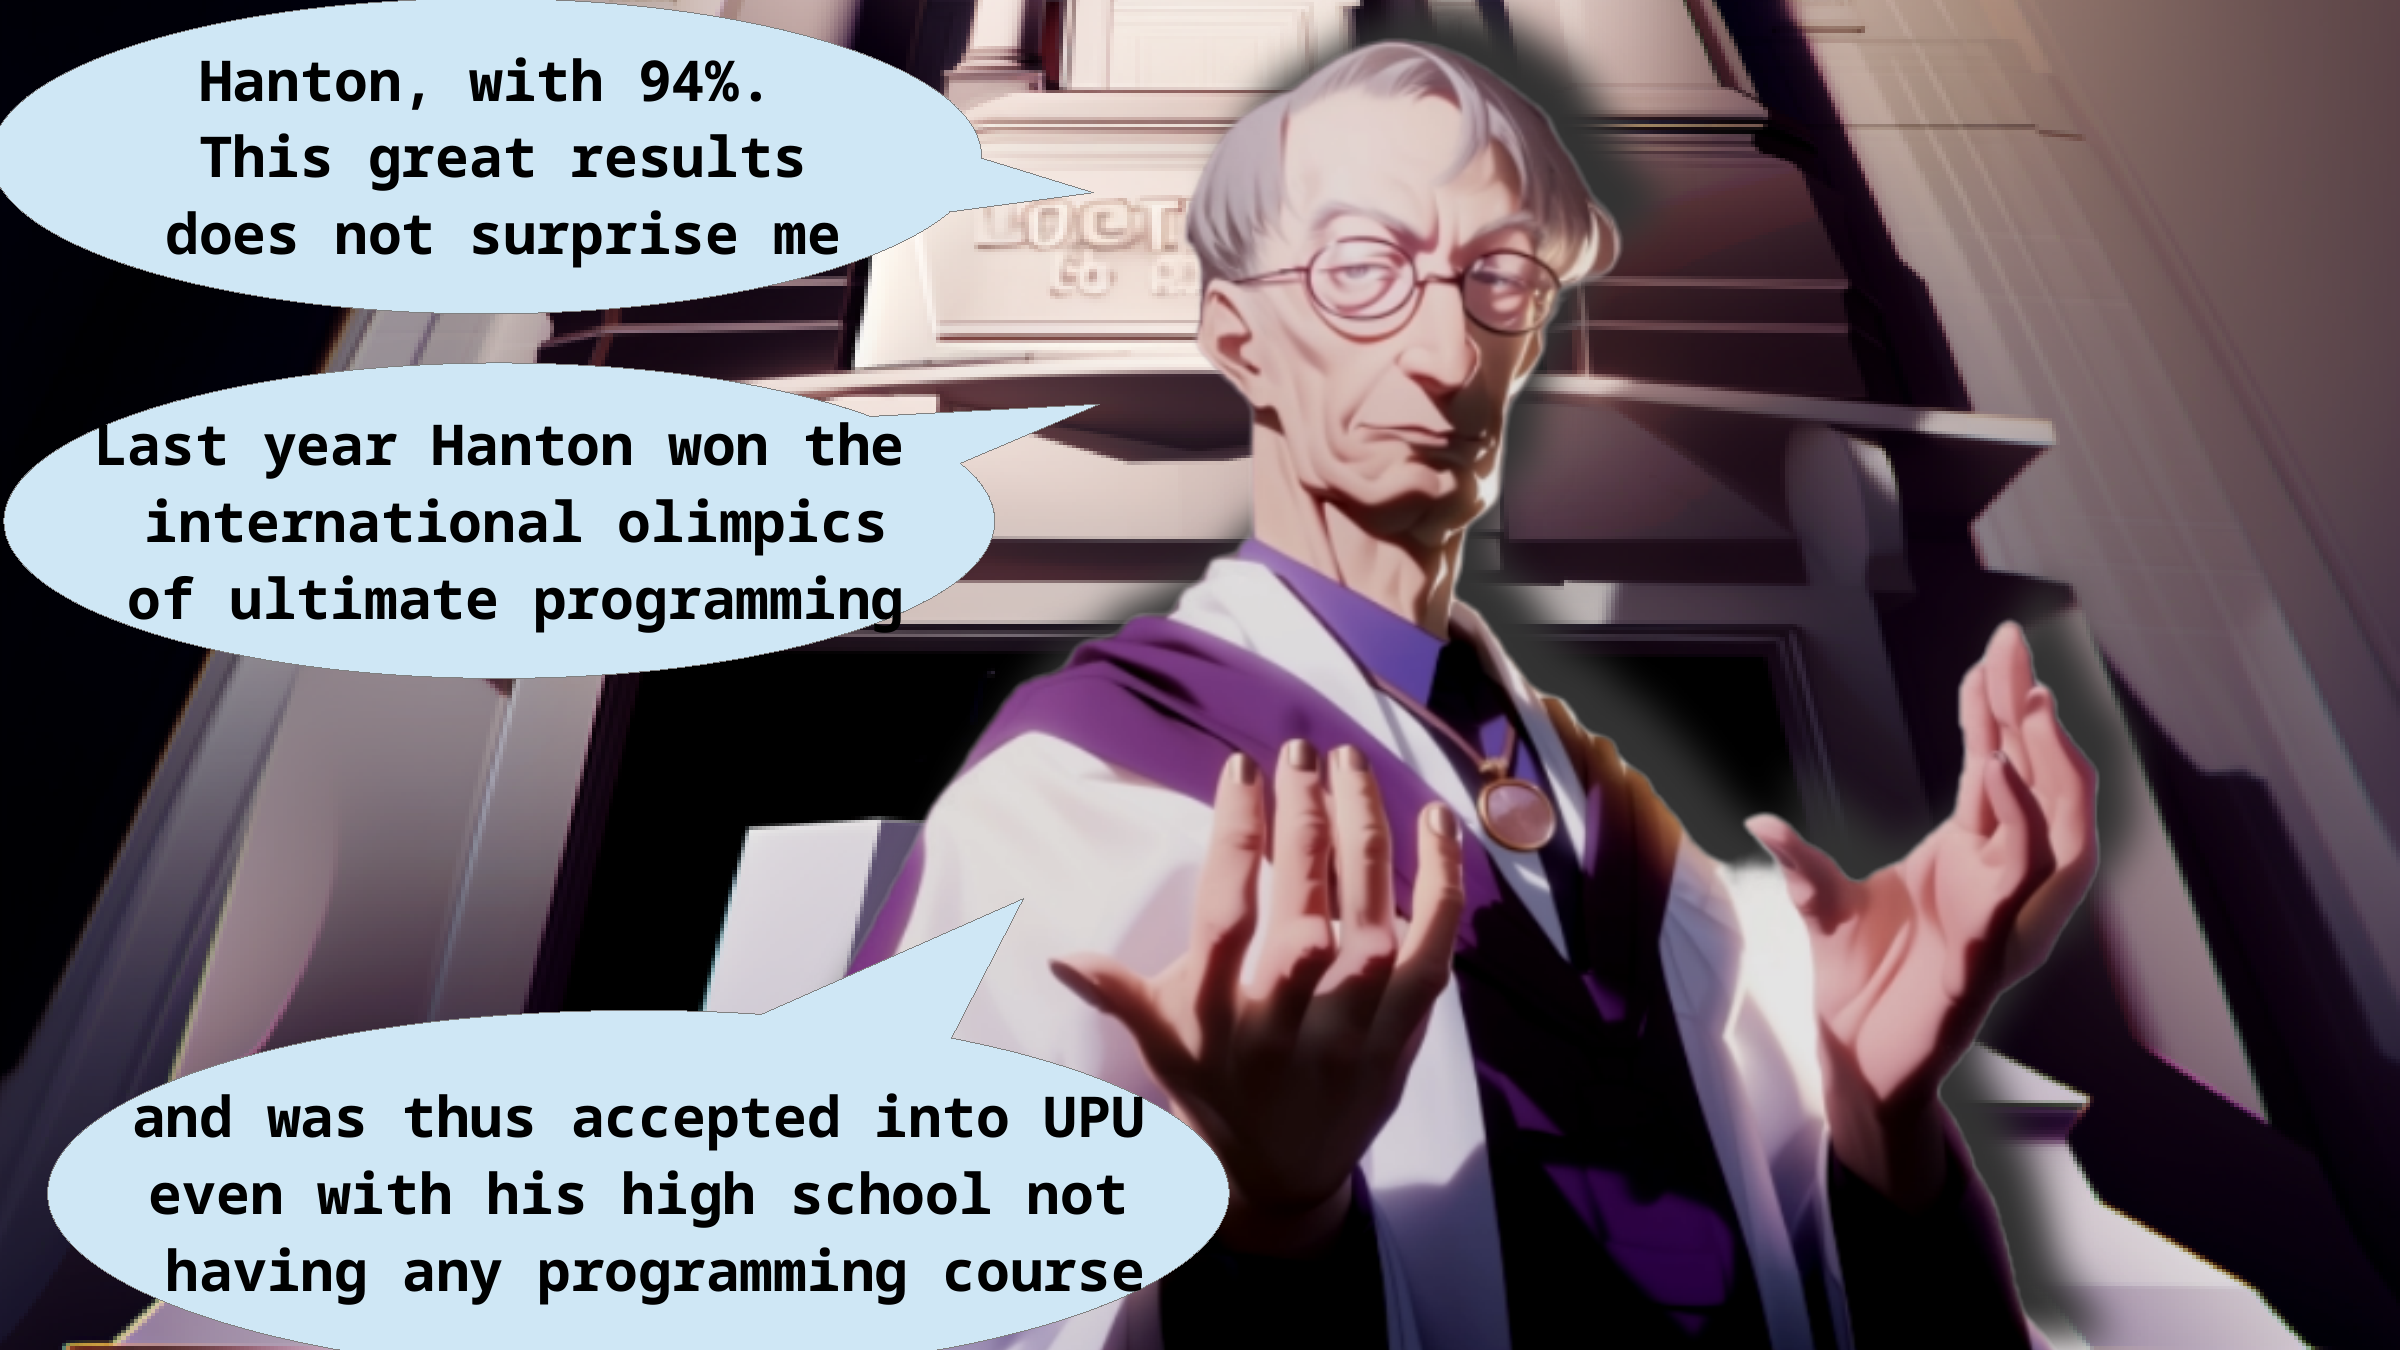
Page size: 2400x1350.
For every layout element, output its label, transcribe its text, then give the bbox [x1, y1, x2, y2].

text_box and was thus accepted into UPU even with his high school not having any programming course [47, 898, 1230, 1350]
text_box Last year Hanton won the international olimpics of ultimate programming [3, 362, 1100, 679]
picture [0, 0, 2400, 1350]
text_box Hanton, with 94%. This great results does not surprise me [0, 0, 1094, 314]
picture [0, 0, 397, 124]
